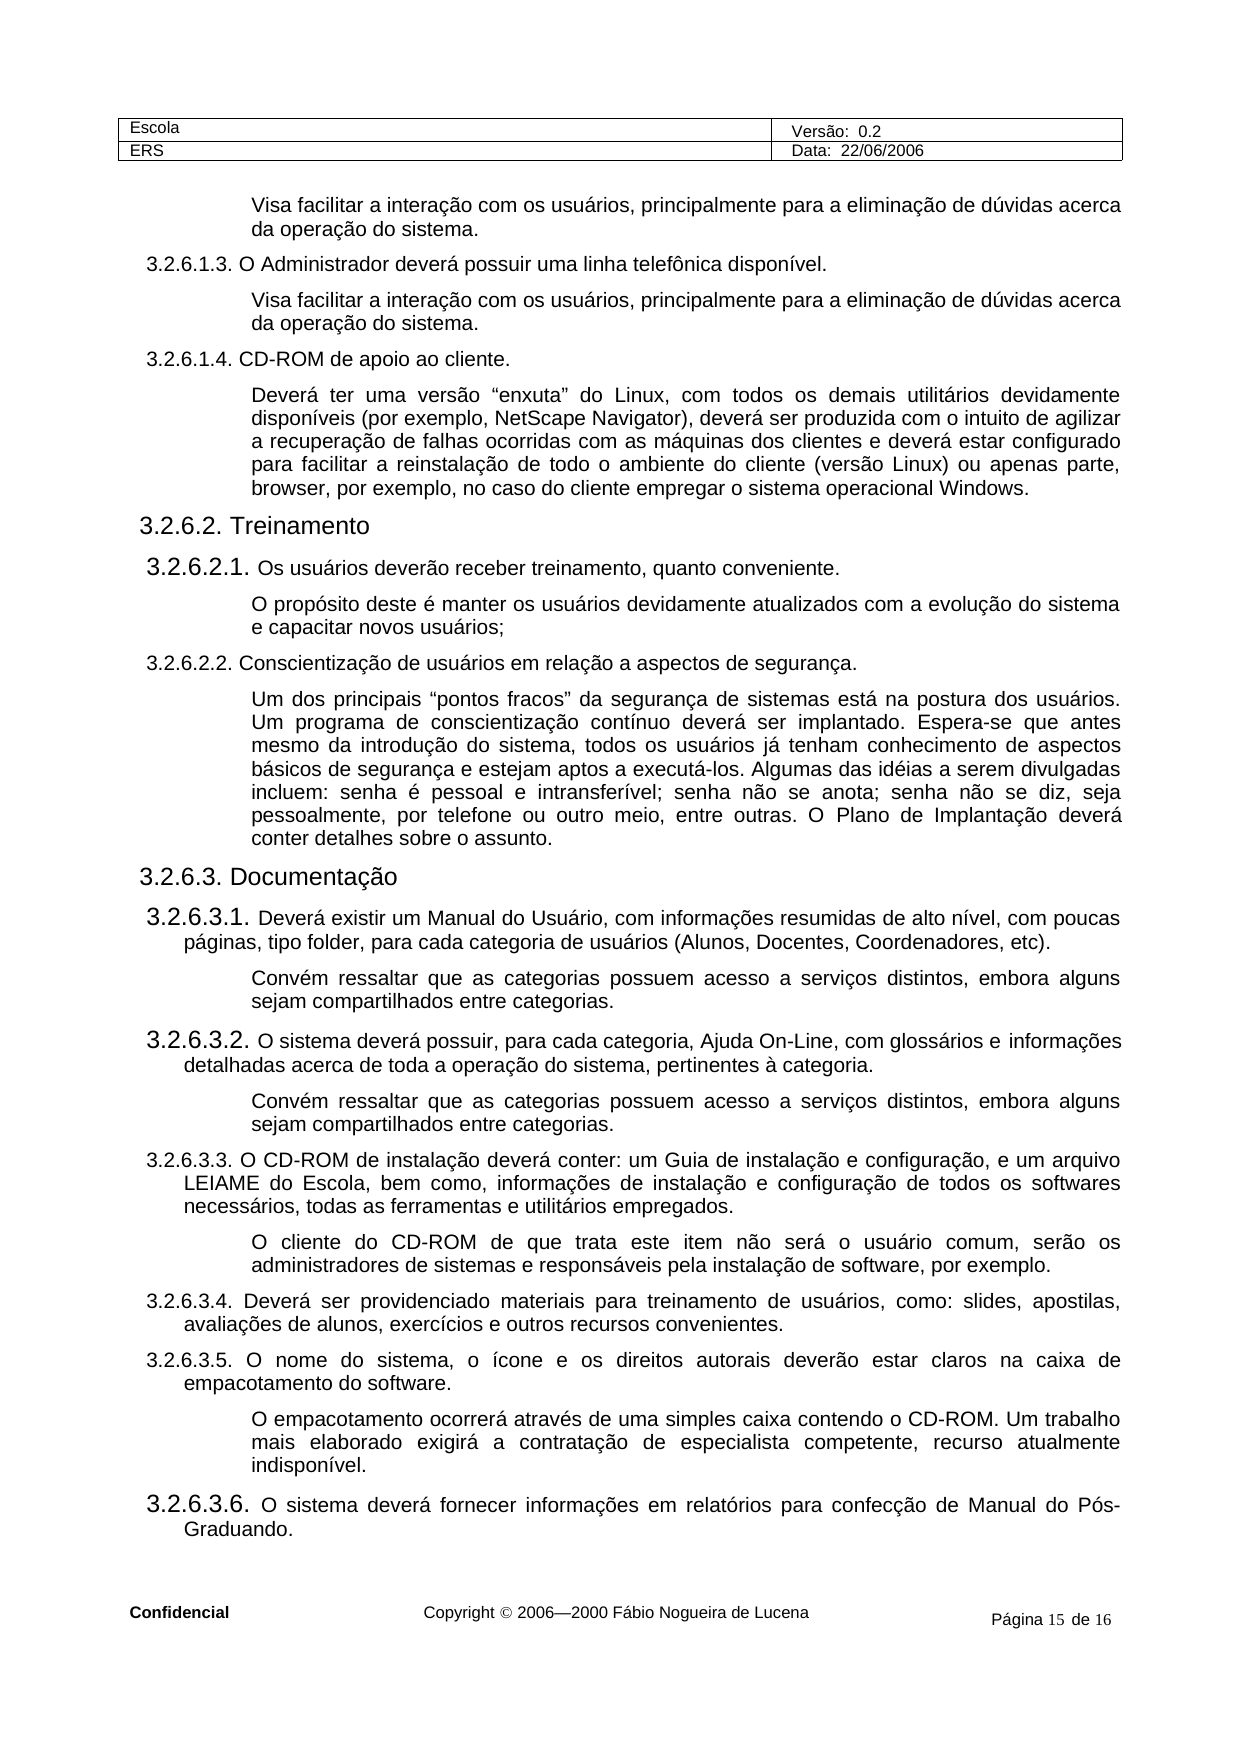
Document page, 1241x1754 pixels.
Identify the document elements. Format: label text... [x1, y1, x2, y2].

list O sistema deverá fornecer informações em relatórios para confecção de Manual do Pós-Graduando. [146, 1489, 1122, 1541]
text Deverá ter uma versão “enxuta” do Linux, com todos os demais utilitários devidamente disponíveis (por exemplo, NetScape Navigator), deverá ser produzida com o intuito de agilizar a recuperação de falhas ocorridas com as máquinas dos clientes e deverá estar configurado para facilitar a reinstalação de todo o ambiente do cliente (versão Linux) ou apenas parte, browser, por exemplo, no caso do cliente empregar o sistema operacional Windows. [251, 383, 1122, 499]
list O Administrador deverá possuir uma linha telefônica disponível. [146, 253, 1122, 276]
list Conscientização de usuários em relação a aspectos de segurança. [146, 652, 1122, 675]
text O cliente do CD-ROM de que trata este item não será o usuário comum, serão os administradores de sistemas e responsáveis pela instalação de software, por exemplo. [251, 1230, 1122, 1277]
list CD-ROM de apoio ao cliente. [146, 347, 1122, 371]
text Convém ressaltar que as categorias possuem acesso a serviços distintos, embora alguns sejam compartilhados entre categorias. [251, 1089, 1122, 1136]
text Visa facilitar a interação com os usuários, principalmente para a eliminação de dúvidas acerca da operação do sistema. [251, 194, 1122, 240]
list O CD-ROM de instalação deverá conter: um Guia de instalação e configuração, e um arquivo LEIAME do Escola, bem como, informações de instalação e configuração de todos os softwares necessários, todas as ferramentas e utilitários empregados. [146, 1148, 1122, 1218]
list O sistema deverá possuir, para cada categoria, Ajuda On-Line, com glossários e informações detalhadas acerca de toda a operação do sistema, pertinentes à categoria. [146, 1026, 1122, 1077]
list Deverá ser providenciado materiais para treinamento de usuários, como: slides, apostilas, avaliações de alunos, exercícios e outros recursos convenientes. [146, 1289, 1122, 1336]
text Convém ressaltar que as categorias possuem acesso a serviços distintos, embora alguns sejam compartilhados entre categorias. [251, 967, 1122, 1013]
list Documentação [139, 862, 1122, 890]
list Deverá existir um Manual do Usuário, com informações resumidas de alto nível, com poucas páginas, tipo folder, para cada categoria de usuários (Alunos, Docentes, Coordenadores, etc). [146, 903, 1122, 954]
text O propósito deste é manter os usuários devidamente atualizados com a evolução do sistema e capacitar novos usuários; [251, 593, 1122, 639]
text Visa facilitar a interação com os usuários, principalmente para a eliminação de dúvidas acerca da operação do sistema. [251, 288, 1122, 335]
list Os usuários deverão receber treinamento, quanto conveniente. [146, 552, 1122, 580]
text Um dos principais “pontos fracos” da segurança de sistemas está na postura dos usuários. Um programa de conscientização contínuo deverá ser implantado. Espera-se que antes mesmo da introdução do sistema, todos os usuários já tenham conhecimento de aspectos básicos de segurança e estejam aptos a executá-los. Algumas das idéias a serem divulgadas incluem: senha é pessoal e intransferível; senha não se anota; senha não se diz, seja pessoalmente, por telefone ou outro meio, entre outras. O Plano de Implantação deverá conter detalhes sobre o assunto. [251, 687, 1122, 850]
list O nome do sistema, o ícone e os direitos autorais deverão estar claros na caixa de empacotamento do software. [146, 1348, 1122, 1395]
list Treinamento [139, 512, 1122, 540]
text O empacotamento ocorrerá através de uma simples caixa contendo o CD-ROM. Um trabalho mais elaborado exigirá a contratação de especialista competente, recurso atualmente indisponível. [251, 1407, 1122, 1477]
